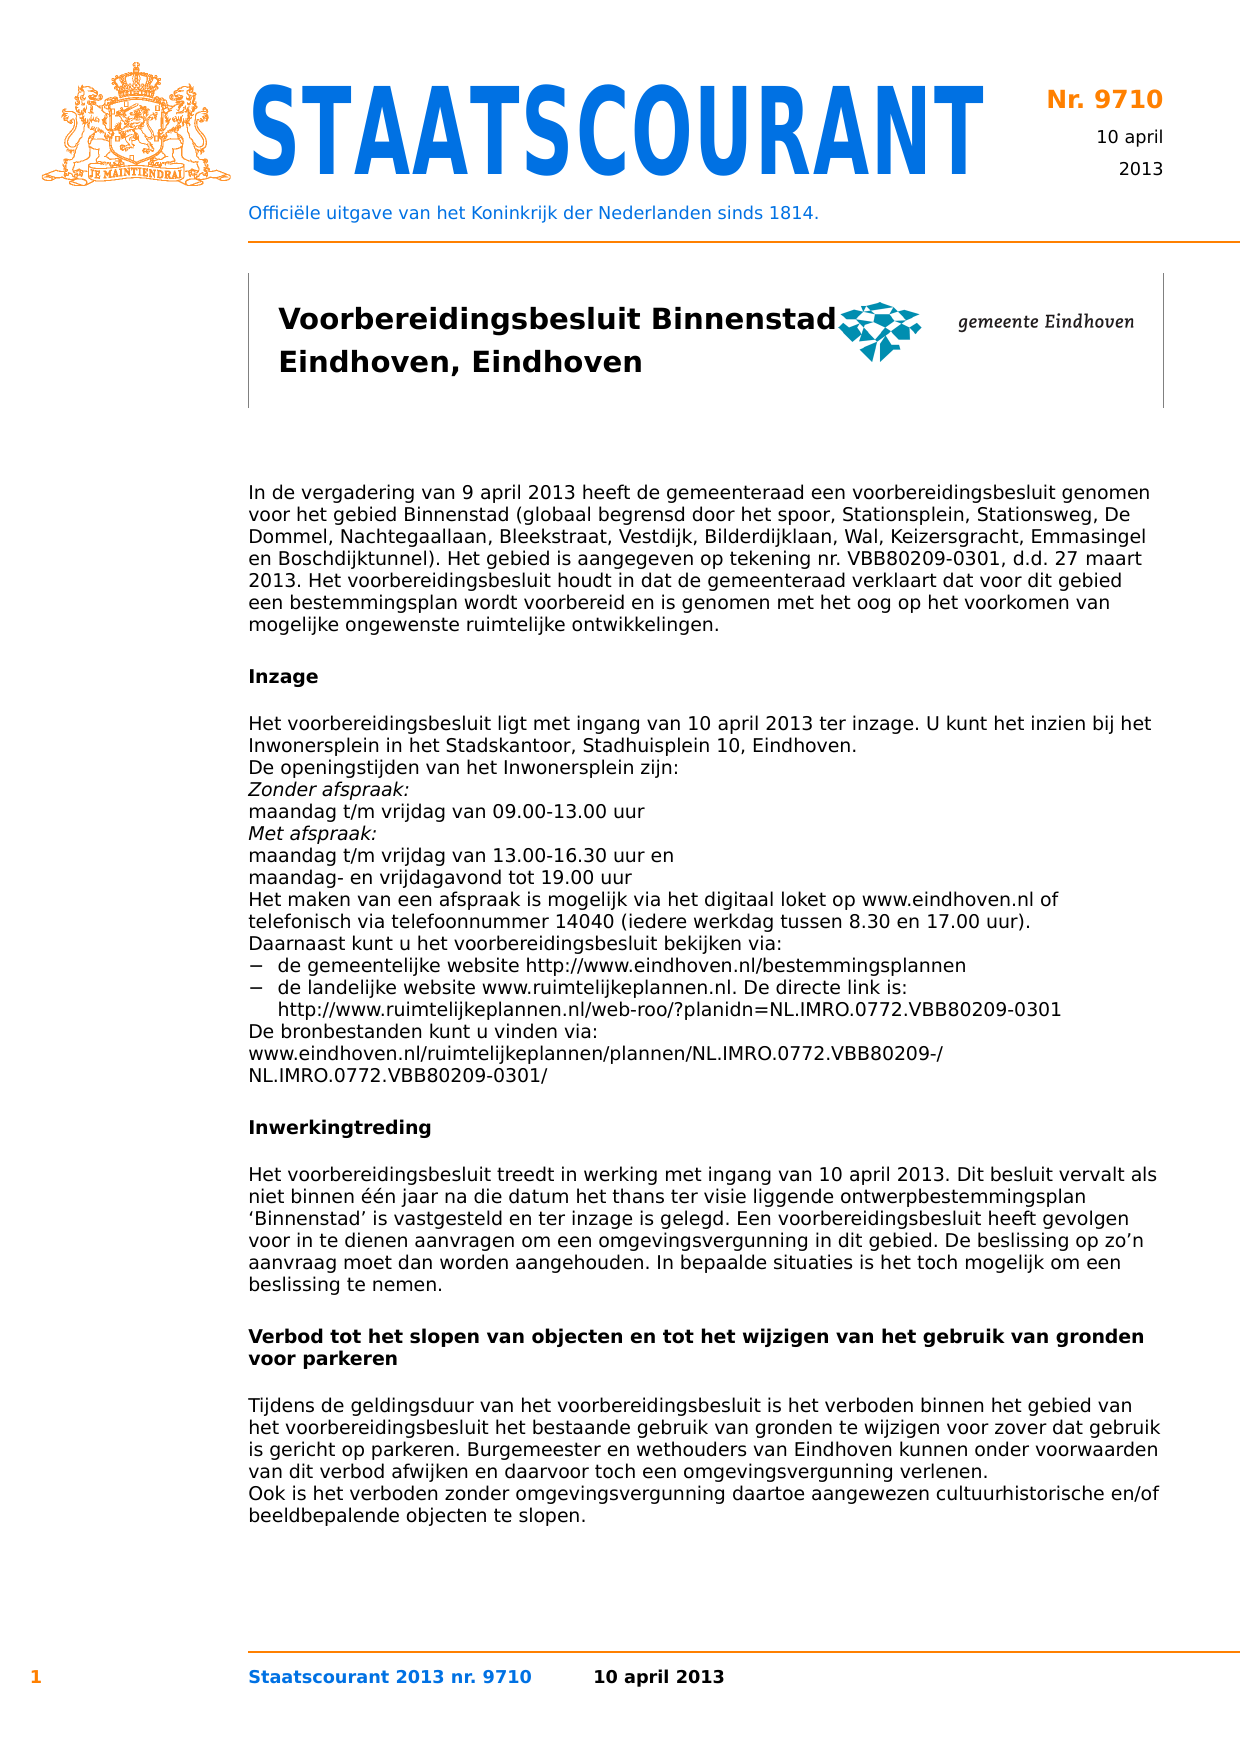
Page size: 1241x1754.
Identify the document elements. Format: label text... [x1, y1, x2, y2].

subtitle Verbod tot het slopen van objecten en tot het wijzigen van het gebruik van gronden voor parkeren [248, 1326, 1163, 1369]
text maandag- en vrijdagavond tot 19.00 uur [248, 867, 1163, 889]
subtitle Inwerkingtreding [248, 1117, 1163, 1139]
picture [41, 62, 231, 186]
text maandag t/m vrijdag van 13.00-16.30 uur en [248, 845, 1163, 867]
text − de gemeentelijke website http://www.eindhoven.nl/bestemmingsplannen [248, 955, 1163, 977]
subtitle Inzage [248, 666, 1163, 688]
table_cell 10 april [998, 121, 1240, 153]
table_cell Officiële uitgave van het Koninkrijk der Nederlanden sinds 1814. [248, 203, 1240, 241]
picture [838, 302, 1134, 362]
text Daarnaast kunt u het voorbereidingsbesluit bekijken via: [248, 933, 1163, 955]
text Met afspraak: [248, 823, 1163, 845]
picture [873, 340, 881, 362]
picture [887, 313, 904, 330]
text De openingstijden van het Inwonersplein zijn: [248, 757, 1163, 779]
text www.eindhoven.nl/ruimtelijkeplannen/plannen/NL.IMRO.0772.VBB80209-/NL.IMRO.0772.VBB80209-0301/ [248, 1043, 1163, 1087]
subtitle Voorbereidingsbesluit Binnenstad Eindhoven, Eindhoven [249, 273, 1163, 408]
table_header STAATSCOURANT [248, 62, 998, 203]
text − de landelijke website www.ruimtelijkeplannen.nl. De directe link is: http://www.ruimtelijkeplannen.nl/web-roo/?planidn=NL.IMRO.0772.VBB80209-0301 [248, 977, 1163, 1021]
text De bronbestanden kunt u vinden via: [248, 1021, 1163, 1043]
text Tijdens de geldingsduur van het voorbereidingsbesluit is het verboden binnen het gebied van het voorbereidingsbesluit het bestaande gebruik van gronden te wijzigen voor zover dat gebruik is gericht op parkeren. Burgemeester en wethouders van Eindhoven kunnen onder voorwaarden van dit verbod afwijken en daarvoor toch een omgevingsvergunning verlenen. [248, 1394, 1163, 1482]
picture [838, 302, 877, 326]
text Ook is het verboden zonder omgevingsvergunning daartoe aangewezen cultuurhistorische en/of beeldbepalende objecten te slopen. [248, 1482, 1163, 1526]
table_header [25, 62, 248, 241]
text Zonder afspraak: [248, 779, 1163, 801]
text In de vergadering van 9 april 2013 heeft de gemeenteraad een voorbereidingsbesluit genomen voor het gebied Binnenstad (globaal begrensd door het spoor, Stationsplein, Stationsweg, De Dommel, Nachtegaallaan, Bleekstraat, Vestdijk, Bilderdijklaan, Wal, Keizersgracht, Emmasingel en Boschdijktunnel). Het gebied is aangegeven op tekening nr. VBB80209-0301, d.d. 27 maart 2013. Het voorbereidingsbesluit houdt in dat de gemeenteraad verklaart dat voor dit gebied een bestemmingsplan wordt voorbereid en is genomen met het oog op het voorkomen van mogelijke ongewenste ruimtelijke ontwikkelingen. [248, 482, 1163, 636]
table_header Nr. 9710 [998, 62, 1240, 121]
text Het maken van een afspraak is mogelijk via het digitaal loket op www.eindhoven.nl of telefonisch via telefoonnummer 14040 (iedere werkdag tussen 8.30 en 17.00 uur). [248, 889, 1163, 933]
table_cell 2013 [998, 153, 1240, 203]
text Het voorbereidingsbesluit treedt in werking met ingang van 10 april 2013. Dit besluit vervalt als niet binnen één jaar na die datum het thans ter visie liggende ontwerpbestemmingsplan ‘Binnenstad’ is vastgesteld en ter inzage is gelegd. Een voorbereidingsbesluit heeft gevolgen voor in te dienen aanvragen om een omgevingsvergunning in dit gebied. De beslissing op zo’n aanvraag moet dan worden aangehouden. In bepaalde situaties is het toch mogelijk om een beslissing te nemen. [248, 1164, 1163, 1296]
text maandag t/m vrijdag van 09.00-13.00 uur [248, 801, 1163, 823]
text Het voorbereidingsbesluit ligt met ingang van 10 april 2013 ter inzage. U kunt het inzien bij het Inwonersplein in het Stadskantoor, Stadhuisplein 10, Eindhoven. [248, 713, 1163, 757]
